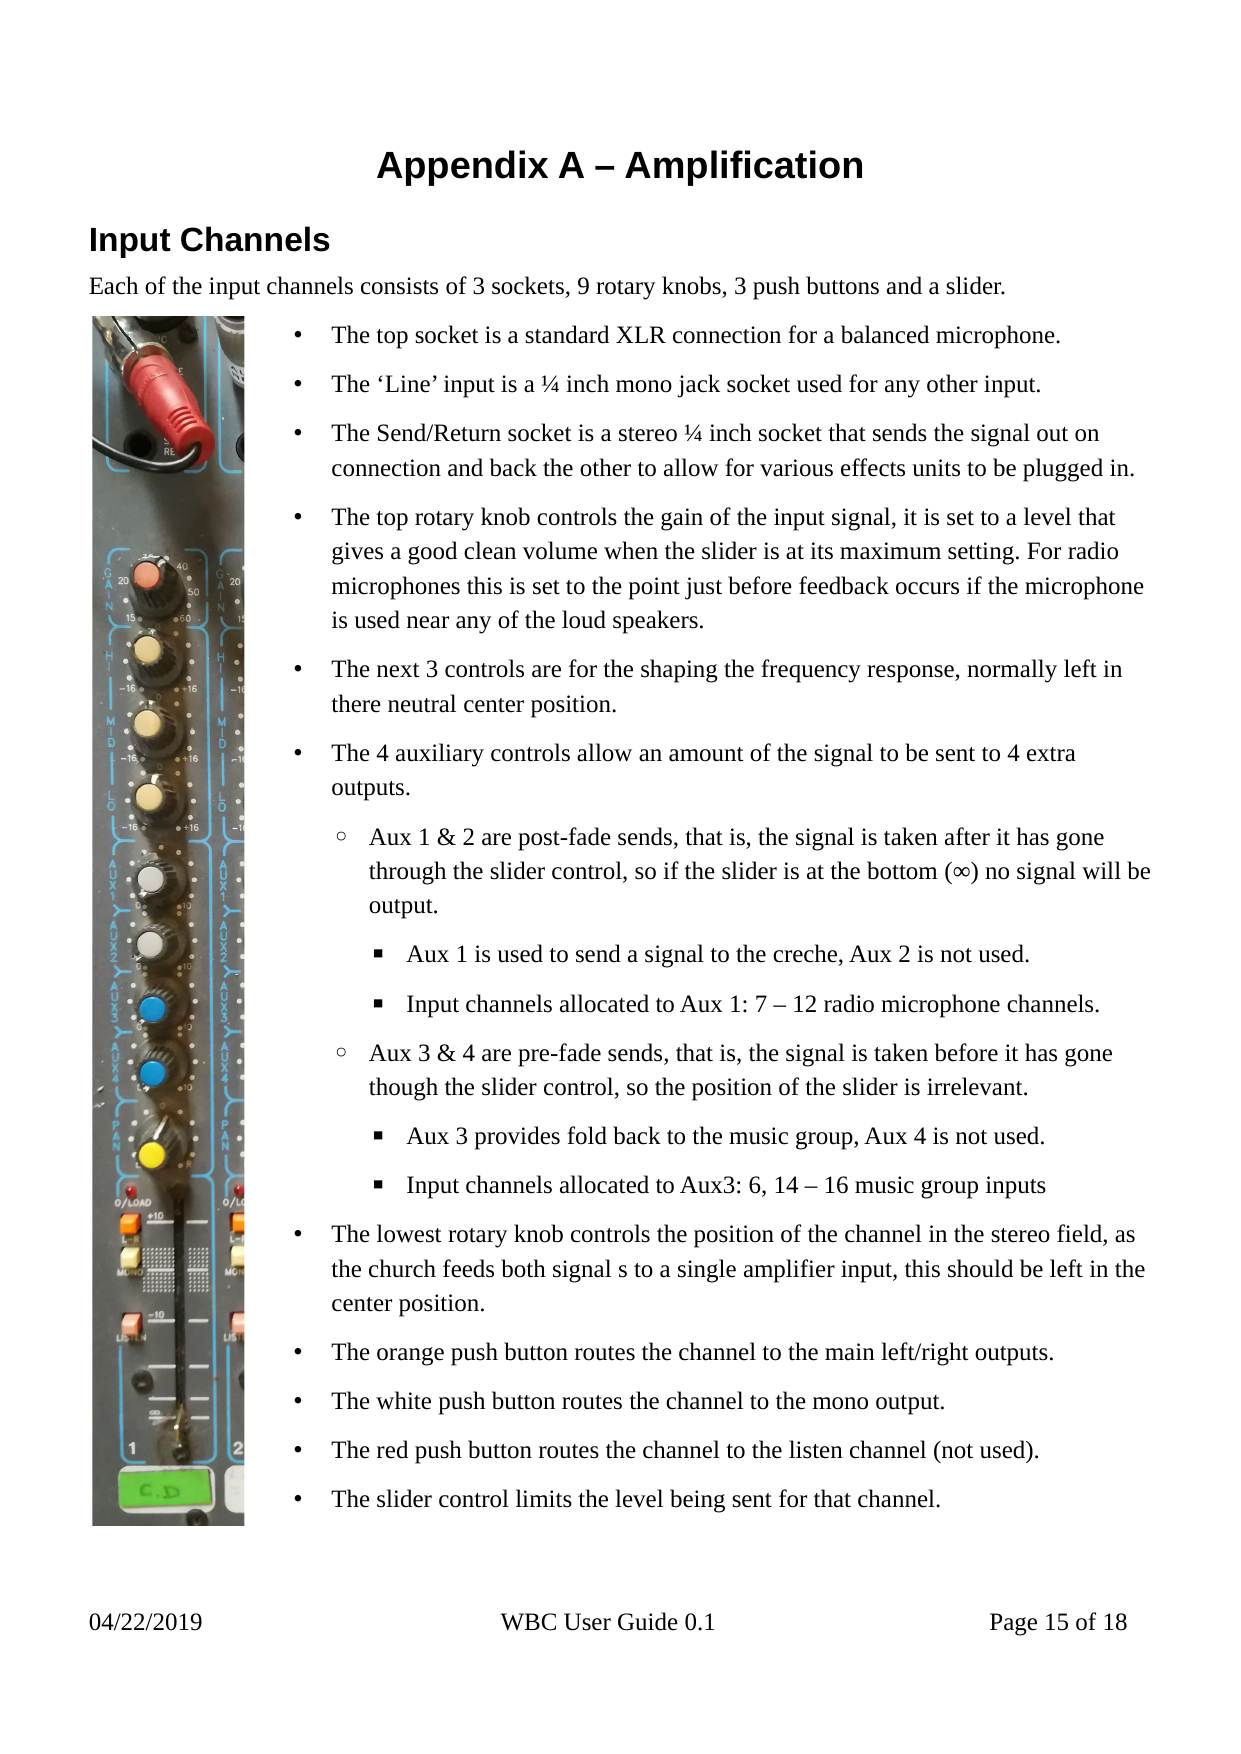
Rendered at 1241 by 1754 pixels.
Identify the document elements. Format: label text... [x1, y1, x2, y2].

list The 4 auxiliary controls allow an amount of the signal to be sent to 4 extra outputs. [139, 738, 1152, 801]
list Aux 1 & 2 are post-fade sends, that is, the signal is taken after it has gone through the slider control, so if the slider is at the bottom (∞) no signal will be output. [163, 822, 1152, 919]
list Input channels allocated to Aux3: 6, 14 – 16 music group inputs [201, 1170, 1152, 1199]
list The top rotary knob controls the gain of the input signal, it is set to a level that gives a good clean volume when the slider is at its maximum setting. For radio microphones this is set to the point just before feedback occurs if the microphone is used near any of the loud speakers. [139, 502, 1152, 634]
list The orange push button routes the channel to the main left/right outputs. [139, 1337, 1152, 1366]
list Aux 3 provides fold back to the music group, Aux 4 is not used. [201, 1121, 1152, 1150]
list The Send/Return socket is a stereo ¼ inch socket that sends the signal out on connection and back the other to allow for various effects units to be plugged in. [139, 418, 1152, 482]
list The lowest rotary knob controls the position of the channel in the stereo field, as the church feeds both signal s to a single amplifier input, this should be left in the center position. [139, 1219, 1152, 1317]
list Input channels allocated to Aux 1: 7 – 12 radio microphone channels. [201, 989, 1152, 1017]
list The ‘Line’ input is a ¼ inch mono jack socket used for any other input. [139, 369, 1152, 398]
list Aux 3 & 4 are pre-fade sends, that is, the signal is taken before it has gone though the slider control, so the position of the slider is irrelevant. [163, 1038, 1152, 1101]
text Each of the input channels consists of 3 sockets, 9 rotary knobs, 3 push buttons and a slider. [88, 271, 1152, 300]
list The next 3 controls are for the shaping the frequency response, normally left in there neutral center position. [139, 654, 1152, 718]
list Aux 1 is used to send a signal to the creche, Aux 2 is not used. [201, 939, 1152, 968]
list The white push button routes the channel to the mono output. [139, 1386, 1152, 1415]
list The red push button routes the channel to the listen channel (not used). [139, 1436, 1152, 1464]
subtitle Appendix A – Amplification [88, 143, 1152, 187]
list The top socket is a standard XLR connection for a balanced microphone. [139, 320, 1152, 349]
picture [99, 316, 139, 1526]
list The slider control limits the level being sent for that channel. [139, 1484, 1152, 1513]
subtitle Input Channels [88, 220, 1152, 259]
